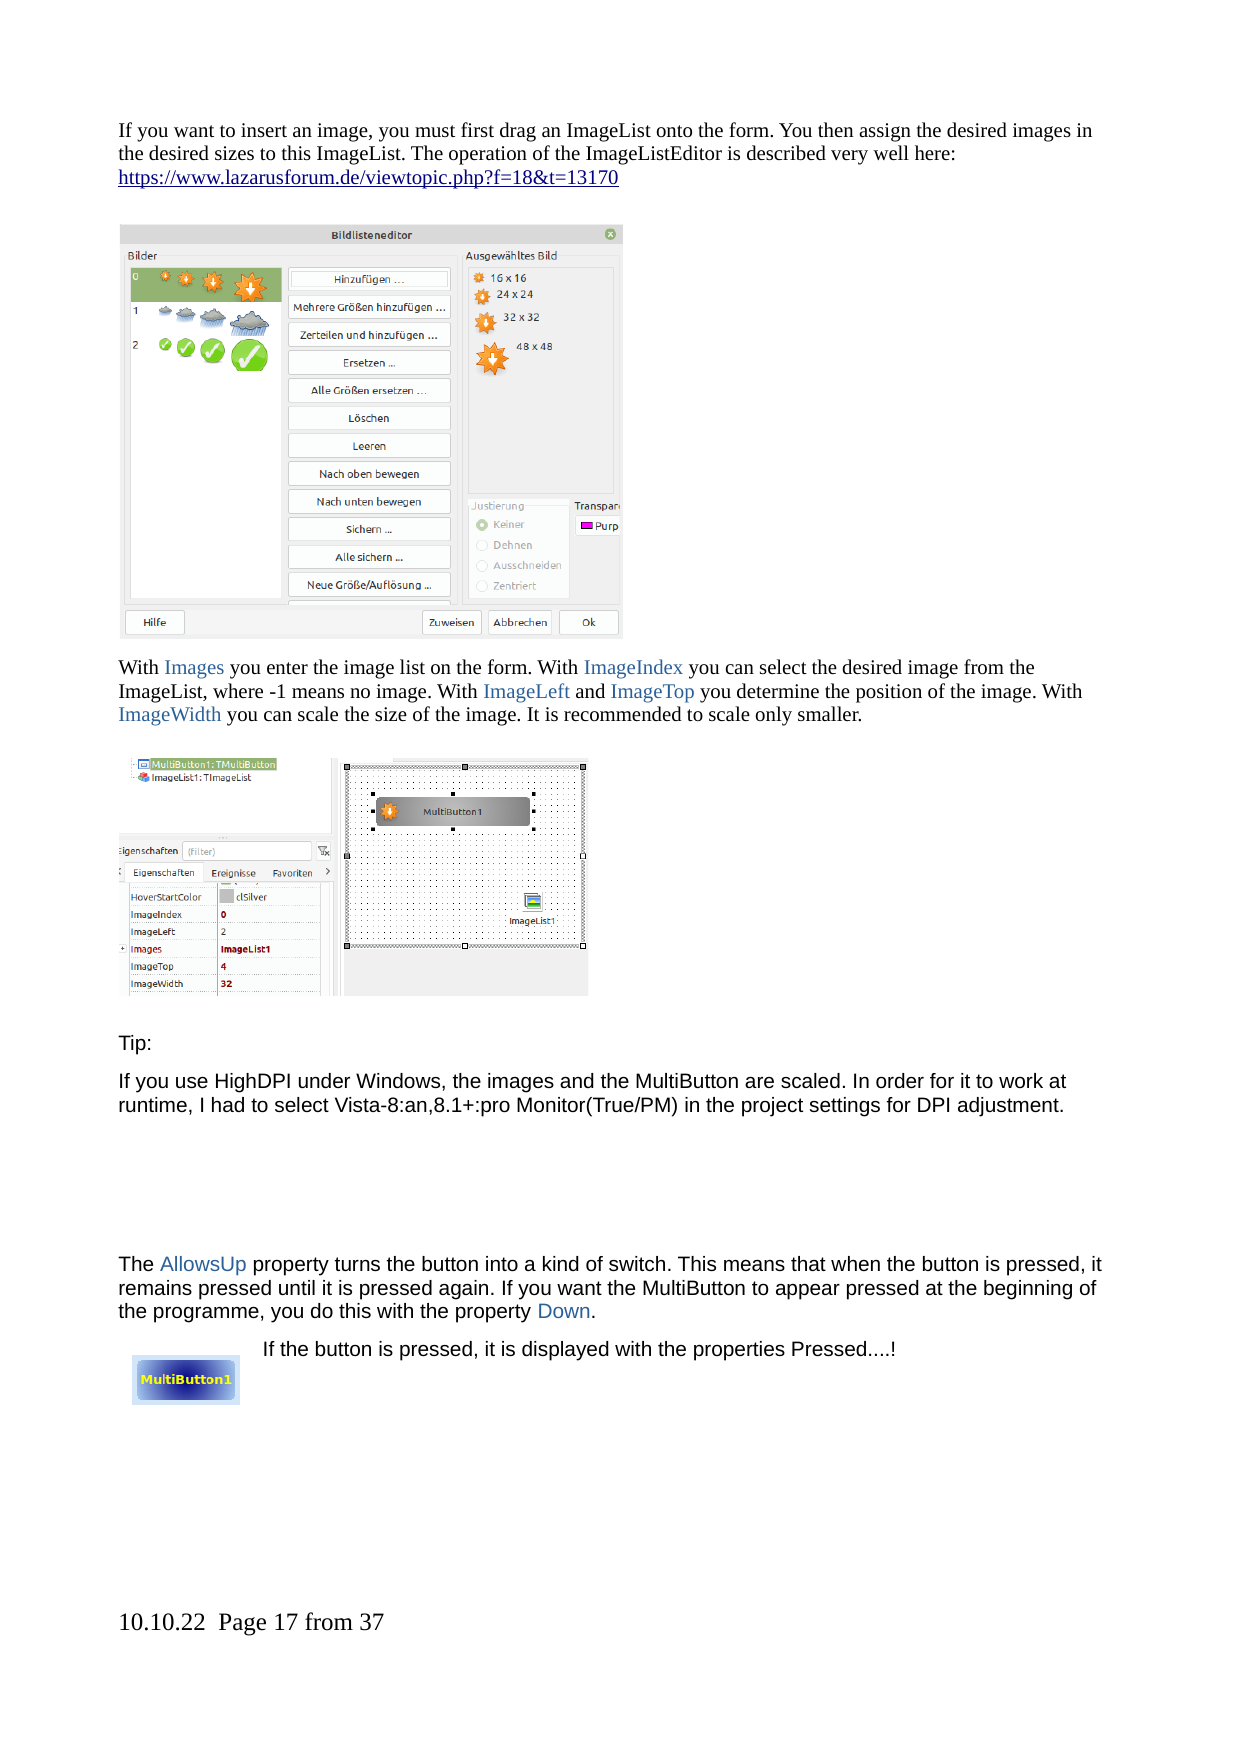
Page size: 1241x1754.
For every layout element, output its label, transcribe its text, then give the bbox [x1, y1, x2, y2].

text The AllowsUp property turns the button into a kind of switch. This means that when the button is pressed, it remains pressed until it is pressed again. If you want the MultiButton to appear pressed at the beginning of the programme, you do this with the property Down. [118, 1252, 1122, 1323]
text If you want to insert an image, you must first drag an ImageList onto the form. You then assign the desired images in the desired sizes to this ImageList. The operation of the ImageListEditor is described very well here: https://www.lazarusforum.de/viewtopic.php?f=18&t=13170 [118, 118, 1122, 189]
picture [119, 758, 589, 996]
text If you use HighDPI under Windows, the images and the MultiButton are scaled. In order for it to work at runtime, I had to select Vista-8:an,8.1+:pro Monitor(True/PM) in the project settings for DPI adjustment. [118, 1070, 1122, 1141]
text With Images you enter the image list on the form. With ImageIndex you can select the desired image from the ImageList, where -1 means no image. With ImageLeft and ImageTop you determine the position of the image. With ImageWidth you can scale the size of the image. It is recommended to scale only smaller. [118, 656, 1122, 727]
text If the button is pressed, it is displayed with the properties Pressed....! [118, 1338, 1122, 1362]
picture [119, 224, 623, 639]
text Tip: [118, 1032, 1122, 1056]
picture [120, 1345, 251, 1412]
